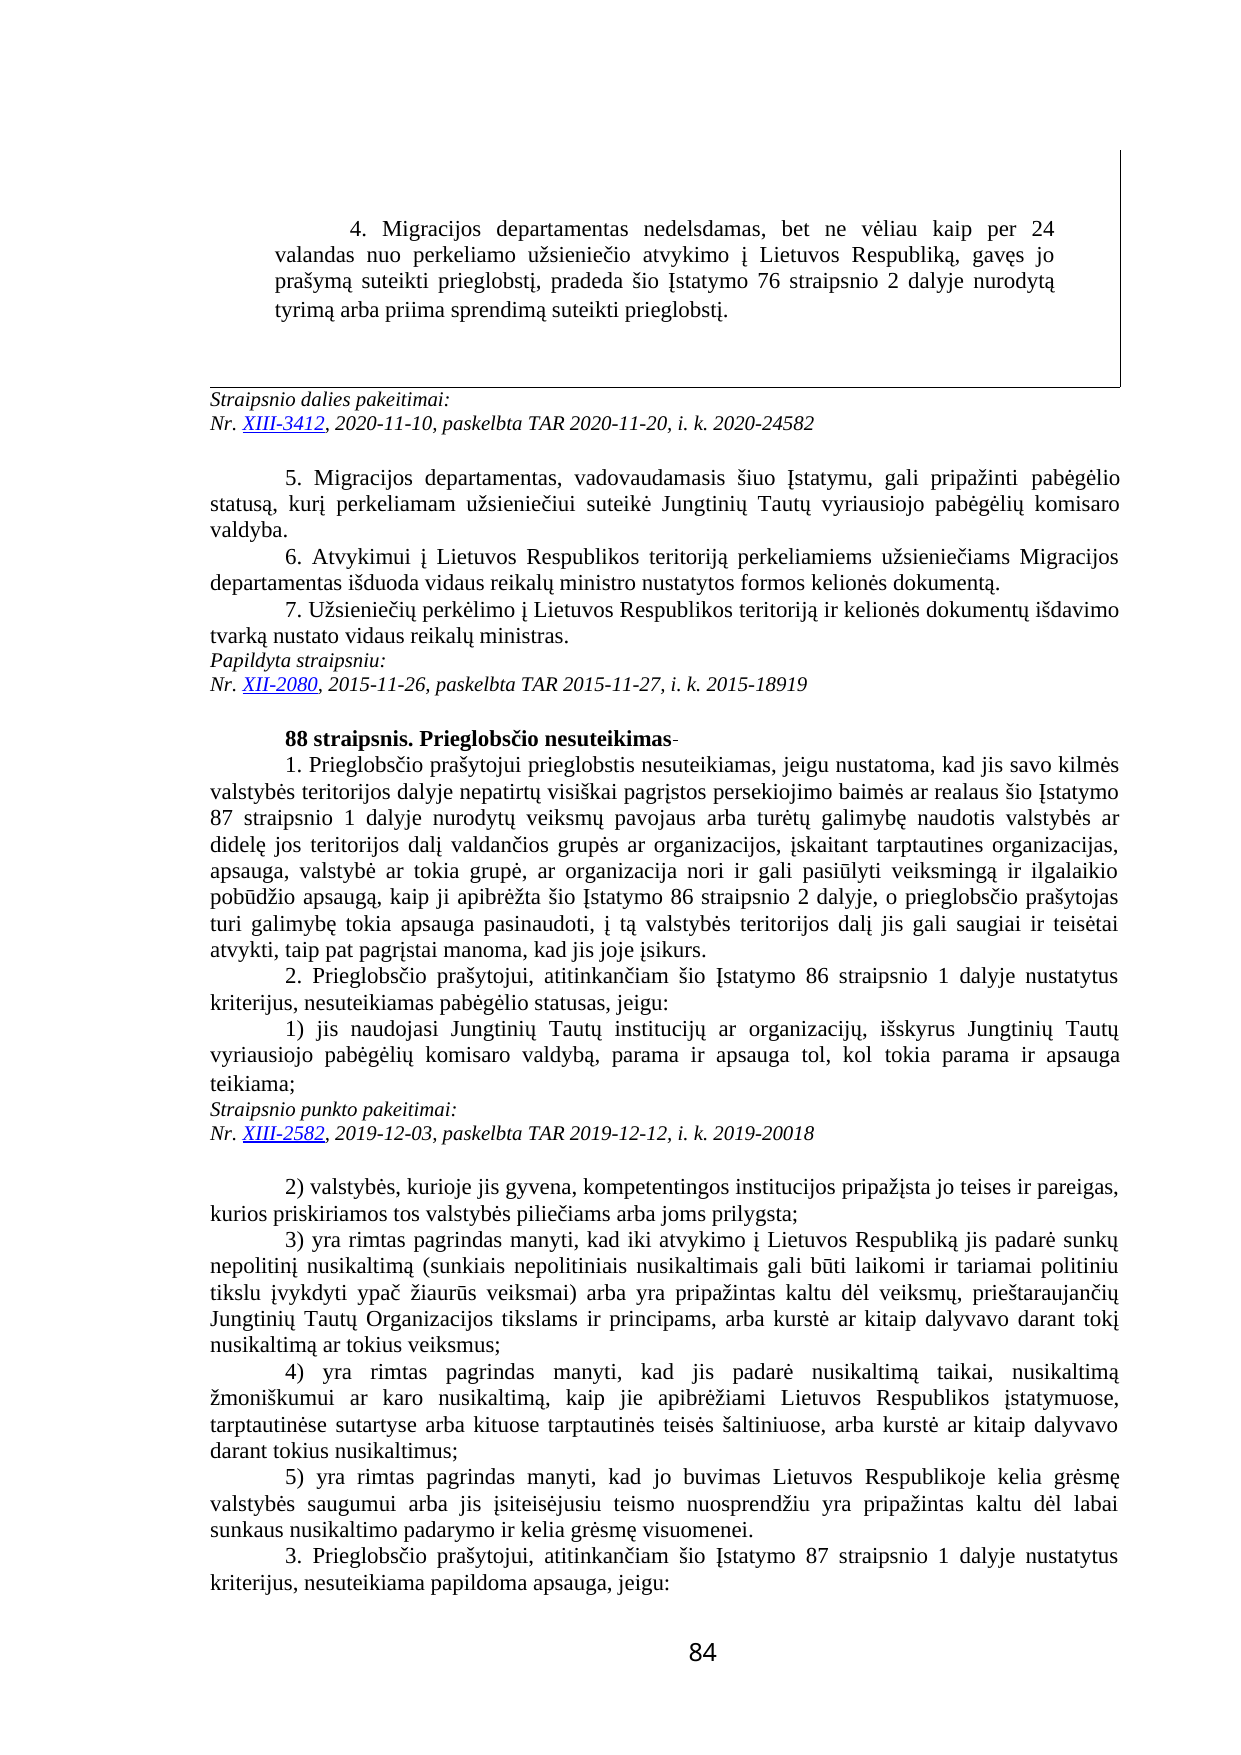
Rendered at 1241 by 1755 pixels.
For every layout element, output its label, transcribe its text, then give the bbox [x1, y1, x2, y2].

text 3) yra rimtas pagrindas manyti, kad iki atvykimo į Lietuvos Respubliką jis padarė sunkų nepolitinį nusikaltimą (sunkiais nepolitiniais nusikaltimais gali būti laikomi ir tariamai politiniu tikslu įvykdyti ypač žiaurūs veiksmai) arba yra pripažintas kaltu dėl veiksmų, prieštaraujančių Jungtinių Tautų Organizacijos tikslams ir principams, arba kurstė ar kitaip dalyvavo darant tokį nusikaltimą ar tokius veiksmus; [210, 1226, 1120, 1358]
text Nr. XII-2080, 2015-11-26, paskelbta TAR 2015-11-27, i. k. 2015-18919 [210, 672, 1120, 696]
text 4. Migracijos departamentas nedelsdamas, bet ne vėliau kaip per 24 valandas nuo perkeliamo užsieniečio atvykimo į Lietuvos Respubliką, gavęs jo prašymą suteikti prieglobstį, pradeda šio Įstatymo 76 straipsnio 2 dalyje nurodytą tyrimą arba priima sprendimą suteikti prieglobstį. [210, 150, 1120, 387]
text 5) yra rimtas pagrindas manyti, kad jo buvimas Lietuvos Respublikoje kelia grėsmę valstybės saugumui arba jis įsiteisėjusiu teismo nuosprendžiu yra pripažintas kaltu dėl labai sunkaus nusikaltimo padarymo ir kelia grėsmę visuomenei. [210, 1463, 1120, 1542]
text Nr. XIII-3412, 2020-11-10, paskelbta TAR 2020-11-20, i. k. 2020-24582 [210, 411, 1120, 435]
text 5. Migracijos departamentas, vadovaudamasis šiuo Įstatymu, gali pripažinti pabėgėlio statusą, kurį perkeliamam užsieniečiui suteikė Jungtinių Tautų vyriausiojo pabėgėlių komisaro valdyba. [210, 464, 1120, 543]
text Papildyta straipsniu: [210, 648, 1120, 672]
text 2) valstybės, kurioje jis gyvena, kompetentingos institucijos pripažįsta jo teises ir pareigas, kurios priskiriamos tos valstybės piliečiams arba joms prilygsta; [210, 1173, 1120, 1226]
text 1. Prieglobsčio prašytojui prieglobstis nesuteikiamas, jeigu nustatoma, kad jis savo kilmės valstybės teritorijos dalyje nepatirtų visiškai pagrįstos persekiojimo baimės ar realaus šio Įstatymo 87 straipsnio 1 dalyje nurodytų veiksmų pavojaus arba turėtų galimybę naudotis valstybės ar didelę jos teritorijos dalį valdančios grupės ar organizacijos, įskaitant tarptautines organizacijas, apsauga, valstybė ar tokia grupė, ar organizacija nori ir gali pasiūlyti veiksmingą ir ilgalaikio pobūdžio apsaugą, kaip ji apibrėžta šio Įstatymo 86 straipsnio 2 dalyje, o prieglobsčio prašytojas turi galimybę tokia apsauga pasinaudoti, į tą valstybės teritorijos dalį jis gali saugiai ir teisėtai atvykti, taip pat pagrįstai manoma, kad jis joje įsikurs. [210, 752, 1120, 962]
text Straipsnio punkto pakeitimai: [210, 1097, 1120, 1121]
text Nr. XIII-2582, 2019-12-03, paskelbta TAR 2019-12-12, i. k. 2019-20018 [210, 1121, 1120, 1145]
text 6. Atvykimui į Lietuvos Respublikos teritoriją perkeliamiems užsieniečiams Migracijos departamentas išduoda vidaus reikalų ministro nustatytos formos kelionės dokumentą. [210, 543, 1120, 596]
text 3. Prieglobsčio prašytojui, atitinkančiam šio Įstatymo 87 straipsnio 1 dalyje nustatytus kriterijus, nesuteikiama papildoma apsauga, jeigu: [210, 1542, 1120, 1595]
text 2. Prieglobsčio prašytojui, atitinkančiam šio Įstatymo 86 straipsnio 1 dalyje nustatytus kriterijus, nesuteikiamas pabėgėlio statusas, jeigu: [210, 962, 1120, 1015]
text Straipsnio dalies pakeitimai: [210, 387, 1120, 411]
text 7. Užsieniečių perkėlimo į Lietuvos Respublikos teritoriją ir kelionės dokumentų išdavimo tvarką nustato vidaus reikalų ministras. [210, 596, 1120, 648]
text 88 straipsnis. Prieglobsčio nesuteikimas [210, 725, 1120, 752]
text 1) jis naudojasi Jungtinių Tautų institucijų ar organizacijų, išskyrus Jungtinių Tautų vyriausiojo pabėgėlių komisaro valdybą, parama ir apsauga tol, kol tokia parama ir apsauga teikiama; [210, 1015, 1120, 1097]
text 4) yra rimtas pagrindas manyti, kad jis padarė nusikaltimą taikai, nusikaltimą žmoniškumui ar karo nusikaltimą, kaip jie apibrėžiami Lietuvos Respublikos įstatymuose, tarptautinėse sutartyse arba kituose tarptautinės teisės šaltiniuose, arba kurstė ar kitaip dalyvavo darant tokius nusikaltimus; [210, 1358, 1120, 1463]
